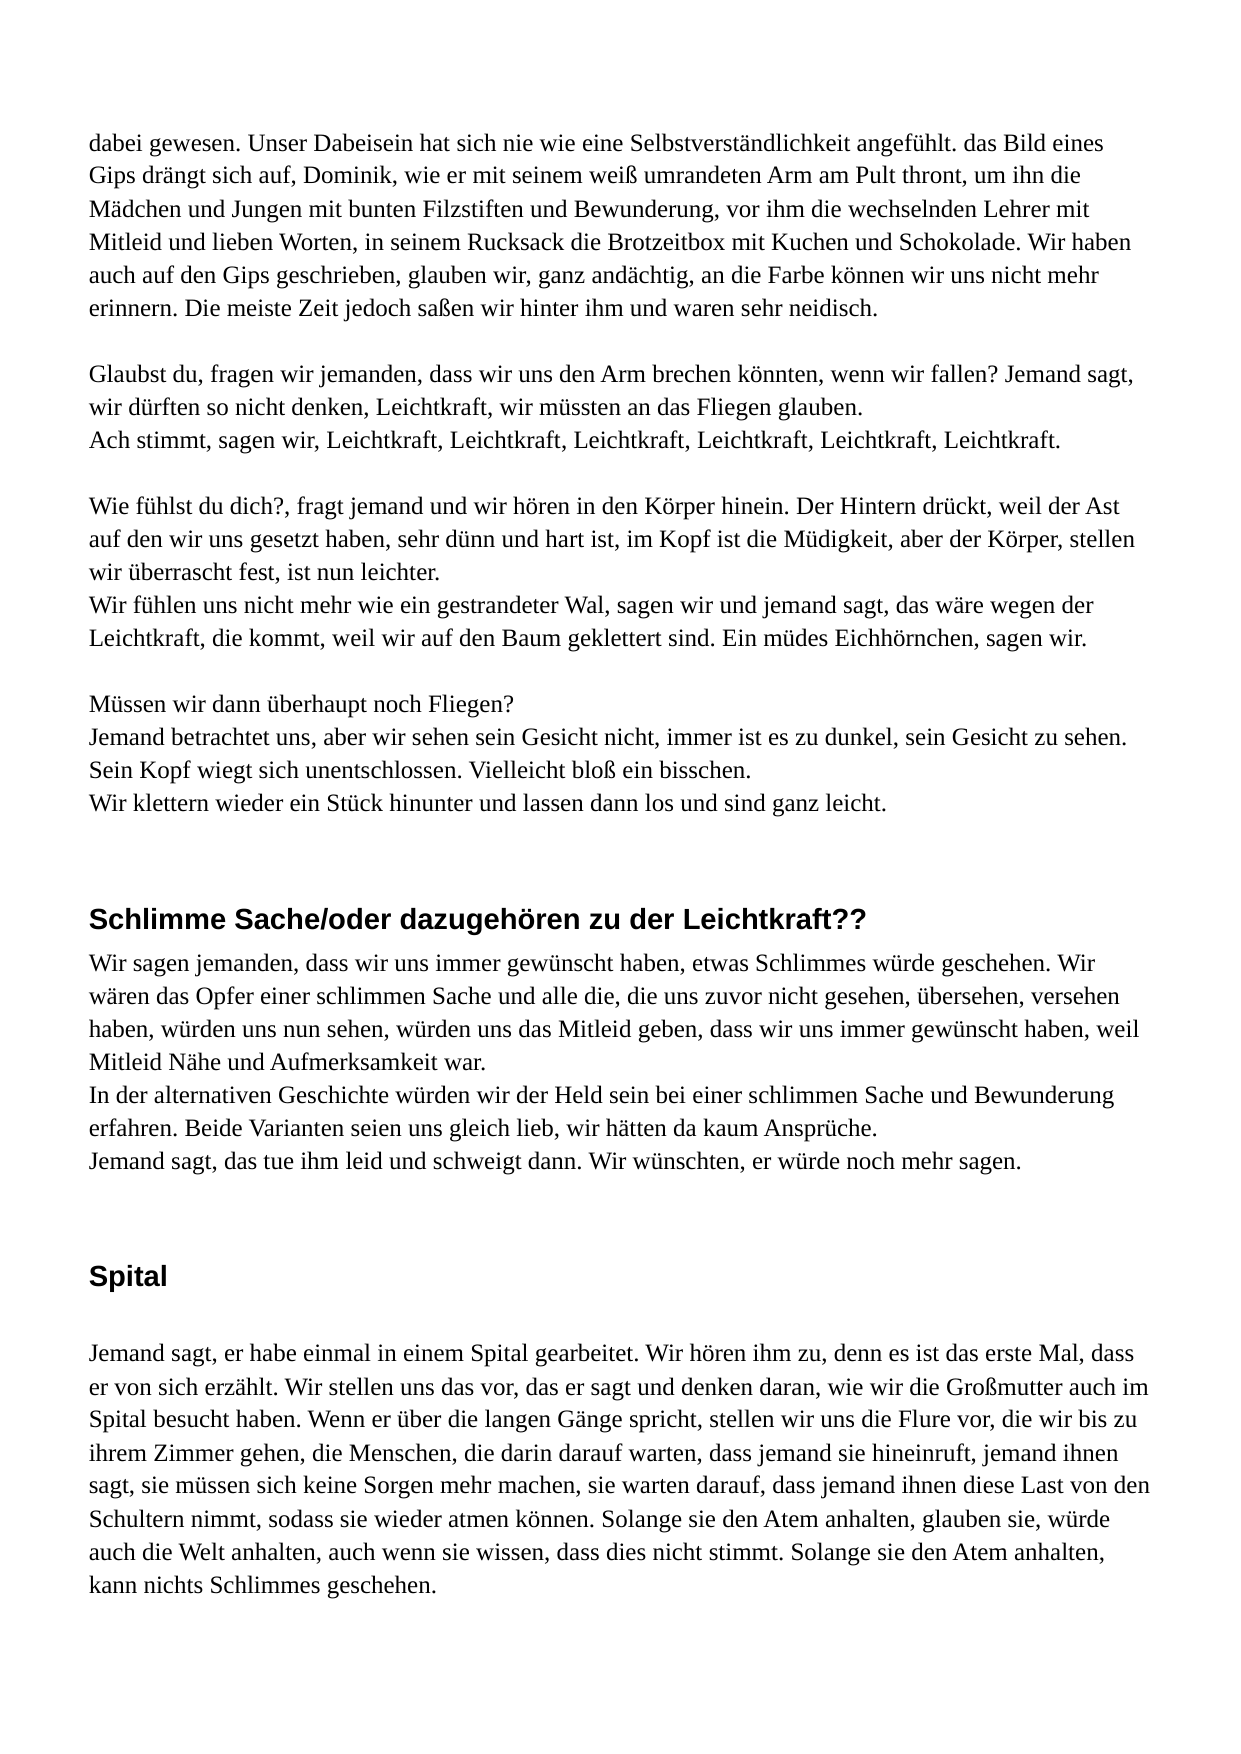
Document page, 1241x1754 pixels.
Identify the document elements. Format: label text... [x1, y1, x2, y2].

text Wir klettern wieder ein Stück hinunter und lassen dann los und sind ganz leicht. [88, 788, 1151, 817]
text Jemand betrachtet uns, aber wir sehen sein Gesicht nicht, immer ist es zu dunkel, sein Gesicht zu sehen. Sein Kopf wiegt sich unentschlossen. Vielleicht bloß ein bisschen. [88, 722, 1151, 784]
subtitle Spital [88, 1259, 1151, 1293]
text Jemand sagt, das tue ihm leid und schweigt dann. Wir wünschten, er würde noch mehr sagen. [88, 1146, 1151, 1174]
text Wir fühlen uns nicht mehr wie ein gestrandeter Wal, sagen wir und jemand sagt, das wäre wegen der Leichtkraft, die kommt, weil wir auf den Baum geklettert sind. Ein müdes Eichhörnchen, sagen wir. [88, 590, 1151, 652]
text Müssen wir dann überhaupt noch Fliegen? [88, 689, 1151, 718]
subtitle Schlimme Sache/oder dazugehören zu der Leichtkraft?? [88, 902, 1151, 935]
text Jemand sagt, er habe einmal in einem Spital gearbeitet. Wir hören ihm zu, denn es ist das erste Mal, dass er von sich erzählt. Wir stellen uns das vor, das er sagt und denken daran, wie wir die Großmutter auch im Spital besucht haben. Wenn er über die langen Gänge spricht, stellen wir uns die Flure vor, die wir bis zu ihrem Zimmer gehen, die Menschen, die darin darauf warten, dass jemand sie hineinruft, jemand ihnen sagt, sie müssen sich keine Sorgen mehr machen, sie warten darauf, dass jemand ihnen diese Last von den Schultern nimmt, sodass sie wieder atmen können. Solange sie den Atem anhalten, glauben sie, würde auch die Welt anhalten, auch wenn sie wissen, dass dies nicht stimmt. Solange sie den Atem anhalten, kann nichts Schlimmes geschehen. [88, 1338, 1151, 1598]
text Wir sagen jemanden, dass wir uns immer gewünscht haben, etwas Schlimmes würde geschehen. Wir wären das Opfer einer schlimmen Sache und alle die, die uns zuvor nicht gesehen, übersehen, versehen haben, würden uns nun sehen, würden uns das Mitleid geben, dass wir uns immer gewünscht haben, weil Mitleid Nähe und Aufmerksamkeit war. [88, 948, 1151, 1076]
text Glaubst du, fragen wir jemanden, dass wir uns den Arm brechen könnten, wenn wir fallen? Jemand sagt, wir dürften so nicht denken, Leichtkraft, wir müssten an das Fliegen glauben. Ach stimmt, sagen wir, Leichtkraft, Leichtkraft, Leichtkraft, Leichtkraft, Leichtkraft, Leichtkraft. [88, 359, 1151, 453]
text dabei gewesen. Unser Dabeisein hat sich nie wie eine Selbstverständlichkeit angefühlt. das Bild eines Gips drängt sich auf, Dominik, wie er mit seinem weiß umrandeten Arm am Pult thront, um ihn die Mädchen und Jungen mit bunten Filzstiften und Bewunderung, vor ihm die wechselnden Lehrer mit Mitleid und lieben Worten, in seinem Rucksack die Brotzeitbox mit Kuchen und Schokolade. Wir haben auch auf den Gips geschrieben, glauben wir, ganz andächtig, an die Farbe können wir uns nicht mehr erinnern. Die meiste Zeit jedoch saßen wir hinter ihm und waren sehr neidisch. [88, 128, 1151, 321]
text Wie fühlst du dich?, fragt jemand und wir hören in den Körper hinein. Der Hintern drückt, weil der Ast auf den wir uns gesetzt haben, sehr dünn und hart ist, im Kopf ist die Müdigkeit, aber der Körper, stellen wir überrascht fest, ist nun leichter. [88, 491, 1151, 586]
text In der alternativen Geschichte würden wir der Held sein bei einer schlimmen Sache und Bewunderung erfahren. Beide Varianten seien uns gleich lieb, wir hätten da kaum Ansprüche. [88, 1080, 1151, 1142]
